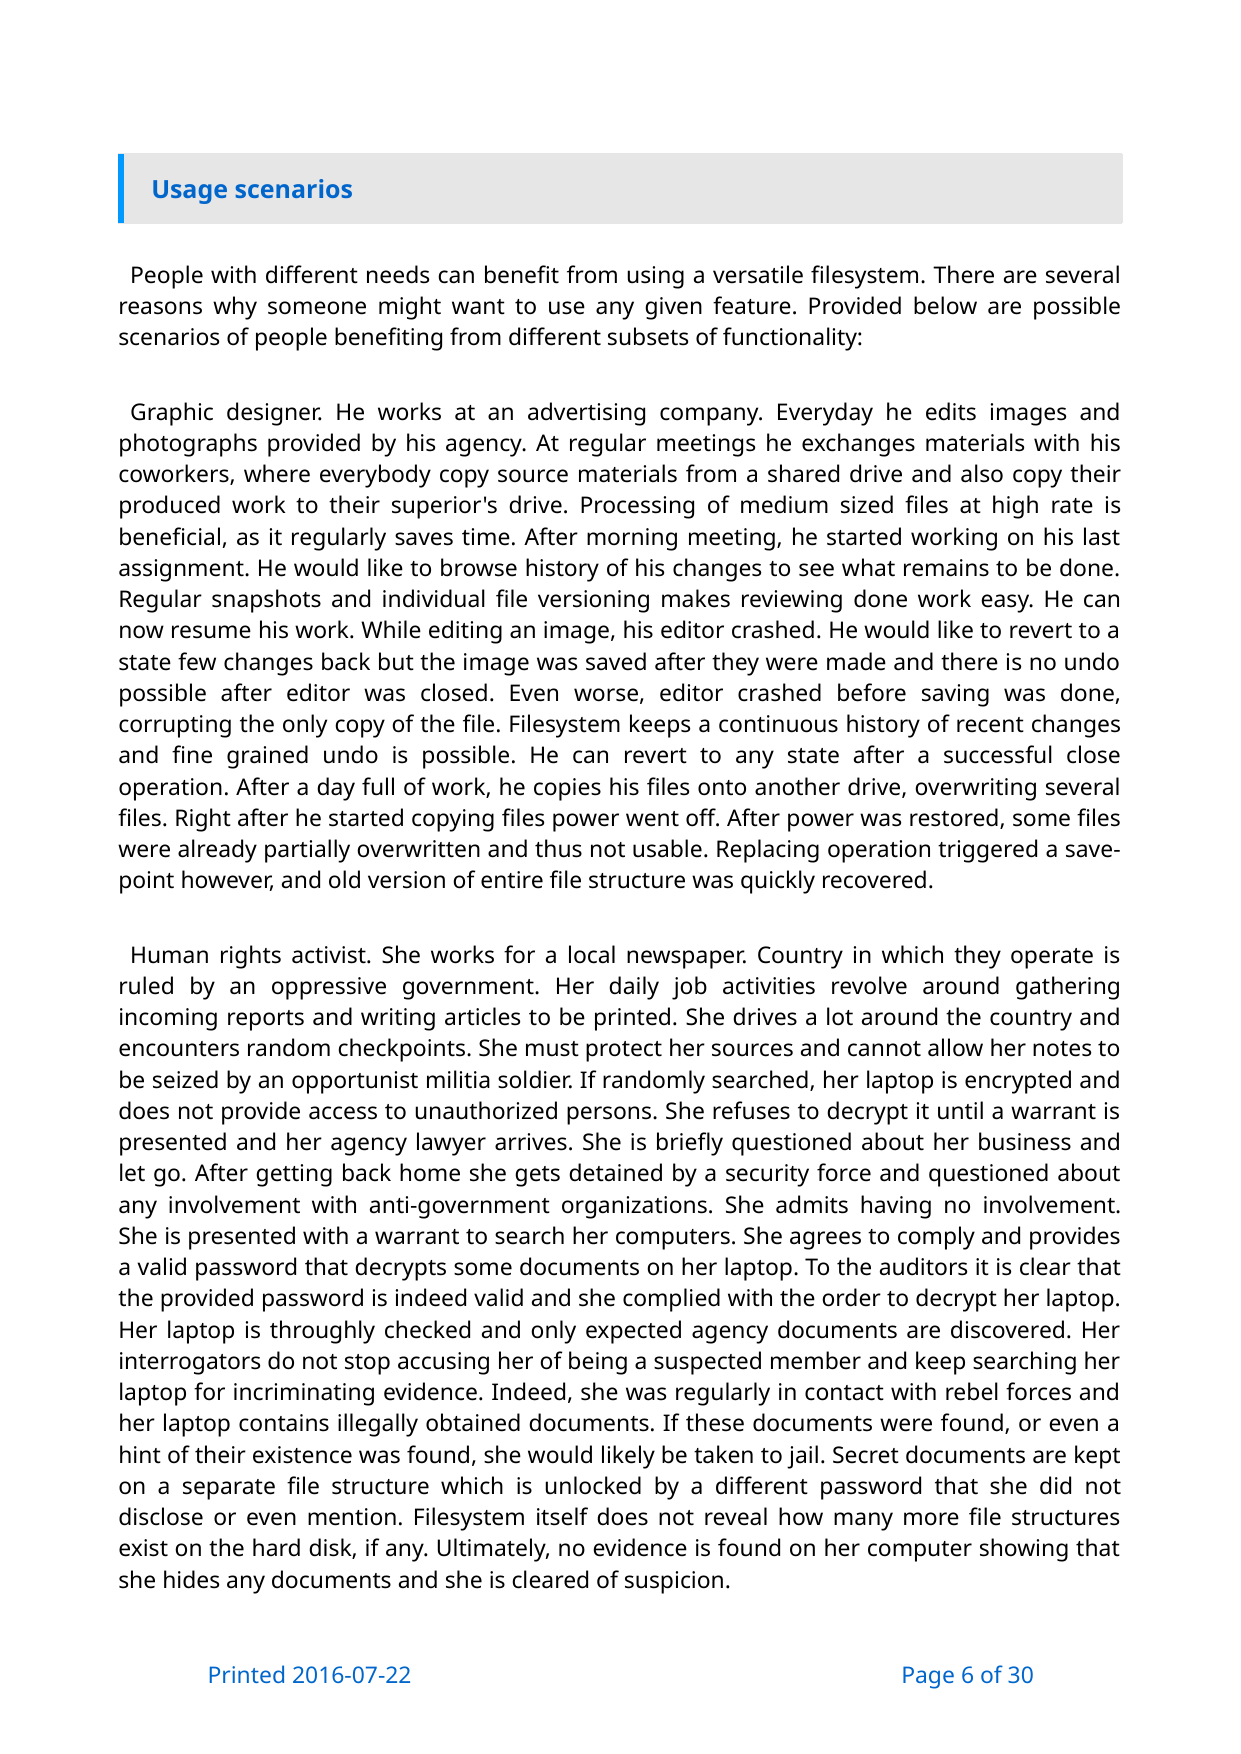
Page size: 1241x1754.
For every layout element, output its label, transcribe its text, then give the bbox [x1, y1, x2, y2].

text People with different needs can benefit from using a versatile filesystem. There are several reasons why someone might want to use any given feature. Provided below are possible scenarios of people benefiting from different subsets of functionality: [118, 259, 1122, 352]
text Graphic designer. He works at an advertising company. Everyday he edits images and photographs provided by his agency. At regular meetings he exchanges materials with his coworkers, where everybody copy source materials from a shared drive and also copy their produced work to their superior's drive. Processing of medium sized files at high rate is beneficial, as it regularly saves time. After morning meeting, he started working on his last assignment. He would like to browse history of his changes to see what remains to be done. Regular snapshots and individual file versioning makes reviewing done work easy. He can now resume his work. While editing an image, his editor crashed. He would like to revert to a state few changes back but the image was saved after they were made and there is no undo possible after editor was closed. Even worse, editor crashed before saving was done, corrupting the only copy of the file. Filesystem keeps a continuous history of recent changes and fine grained undo is possible. He can revert to any state after a successful close operation. After a day full of work, he copies his files onto another drive, overwriting several files. Right after he started copying files power went off. After power was restored, some files were already partially overwritten and thus not usable. Replacing operation triggered a save-point however, and old version of entire file structure was quickly recovered. [118, 396, 1122, 896]
subtitle Usage scenarios [124, 155, 1122, 223]
text Human rights activist. She works for a local newspaper. Country in which they operate is ruled by an oppressive government. Her daily job activities revolve around gathering incoming reports and writing articles to be printed. She drives a lot around the country and encounters random checkpoints. She must protect her sources and cannot allow her notes to be seized by an opportunist militia soldier. If randomly searched, her laptop is encrypted and does not provide access to unauthorized persons. She refuses to decrypt it until a warrant is presented and her agency lawyer arrives. She is briefly questioned about her business and let go. After getting back home she gets detained by a security force and questioned about any involvement with anti-government organizations. She admits having no involvement. She is presented with a warrant to search her computers. She agrees to comply and provides a valid password that decrypts some documents on her laptop. To the auditors it is clear that the provided password is indeed valid and she complied with the order to decrypt her laptop. Her laptop is throughly checked and only expected agency documents are discovered. Her interrogators do not stop accusing her of being a suspected member and keep searching her laptop for incriminating evidence. Indeed, she was regularly in contact with rebel forces and her laptop contains illegally obtained documents. If these documents were found, or even a hint of their existence was found, she would likely be taken to jail. Secret documents are kept on a separate file structure which is unlocked by a different password that she did not disclose or even mention. Filesystem itself does not reveal how many more file structures exist on the hard disk, if any. Ultimately, no evidence is found on her computer showing that she hides any documents and she is cleared of suspicion. [118, 939, 1122, 1595]
